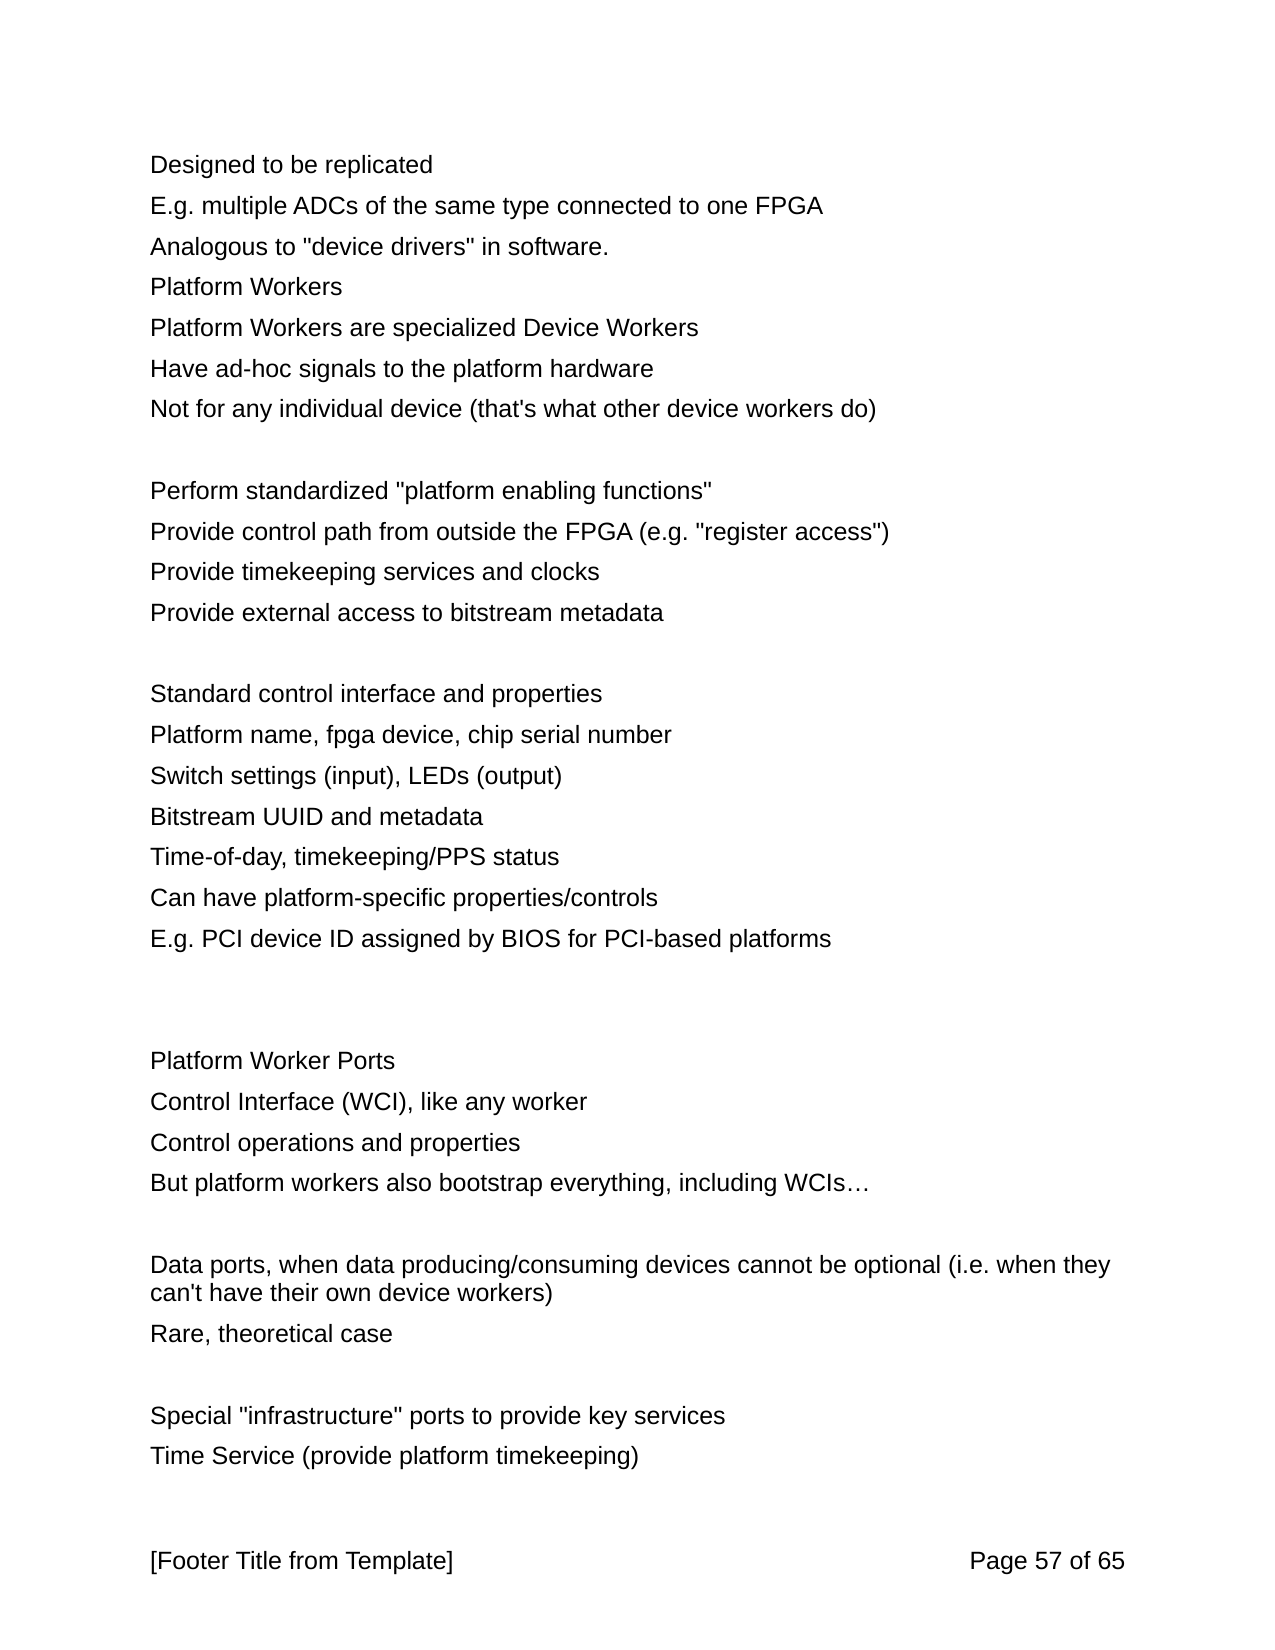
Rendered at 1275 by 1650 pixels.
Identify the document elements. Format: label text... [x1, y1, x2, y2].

text Have ad-hoc signals to the platform hardware [150, 354, 1125, 382]
text But platform workers also bootstrap everything, including WCIs… [150, 1168, 1125, 1197]
text Special "infrastructure" ports to provide key services [150, 1401, 1125, 1429]
text Standard control interface and properties [150, 679, 1125, 708]
text E.g. PCI device ID assigned by BIOS for PCI-based platforms [150, 924, 1125, 953]
text Platform name, fpga device, chip serial number [150, 720, 1125, 749]
text Platform Worker Ports [150, 1046, 1125, 1075]
text E.g. multiple ADCs of the same type connected to one FPGA [150, 191, 1125, 219]
text Not for any individual device (that's what other device workers do) [150, 394, 1125, 423]
text Data ports, when data producing/consuming devices cannot be optional (i.e. when they can't have their own device workers) [150, 1250, 1125, 1307]
text Time Service (provide platform timekeeping) [150, 1441, 1125, 1470]
text Time-of-day, timekeeping/PPS status [150, 842, 1125, 871]
text Rare, theoretical case [150, 1319, 1125, 1348]
text Bitstream UUID and metadata [150, 802, 1125, 830]
text Provide external access to bitstream metadata [150, 598, 1125, 627]
text Control operations and properties [150, 1127, 1125, 1156]
text Platform Workers are specialized Device Workers [150, 313, 1125, 342]
text Analogous to "device drivers" in software. [150, 231, 1125, 260]
text Perform standardized "platform enabling functions" [150, 476, 1125, 504]
text Provide control path from outside the FPGA (e.g. "register access") [150, 517, 1125, 545]
text Can have platform-specific properties/controls [150, 883, 1125, 912]
text Designed to be replicated [150, 150, 1125, 179]
text Provide timekeeping services and clocks [150, 557, 1125, 586]
text Platform Workers [150, 272, 1125, 301]
text Switch settings (input), LEDs (output) [150, 761, 1125, 790]
text Control Interface (WCI), like any worker [150, 1087, 1125, 1116]
